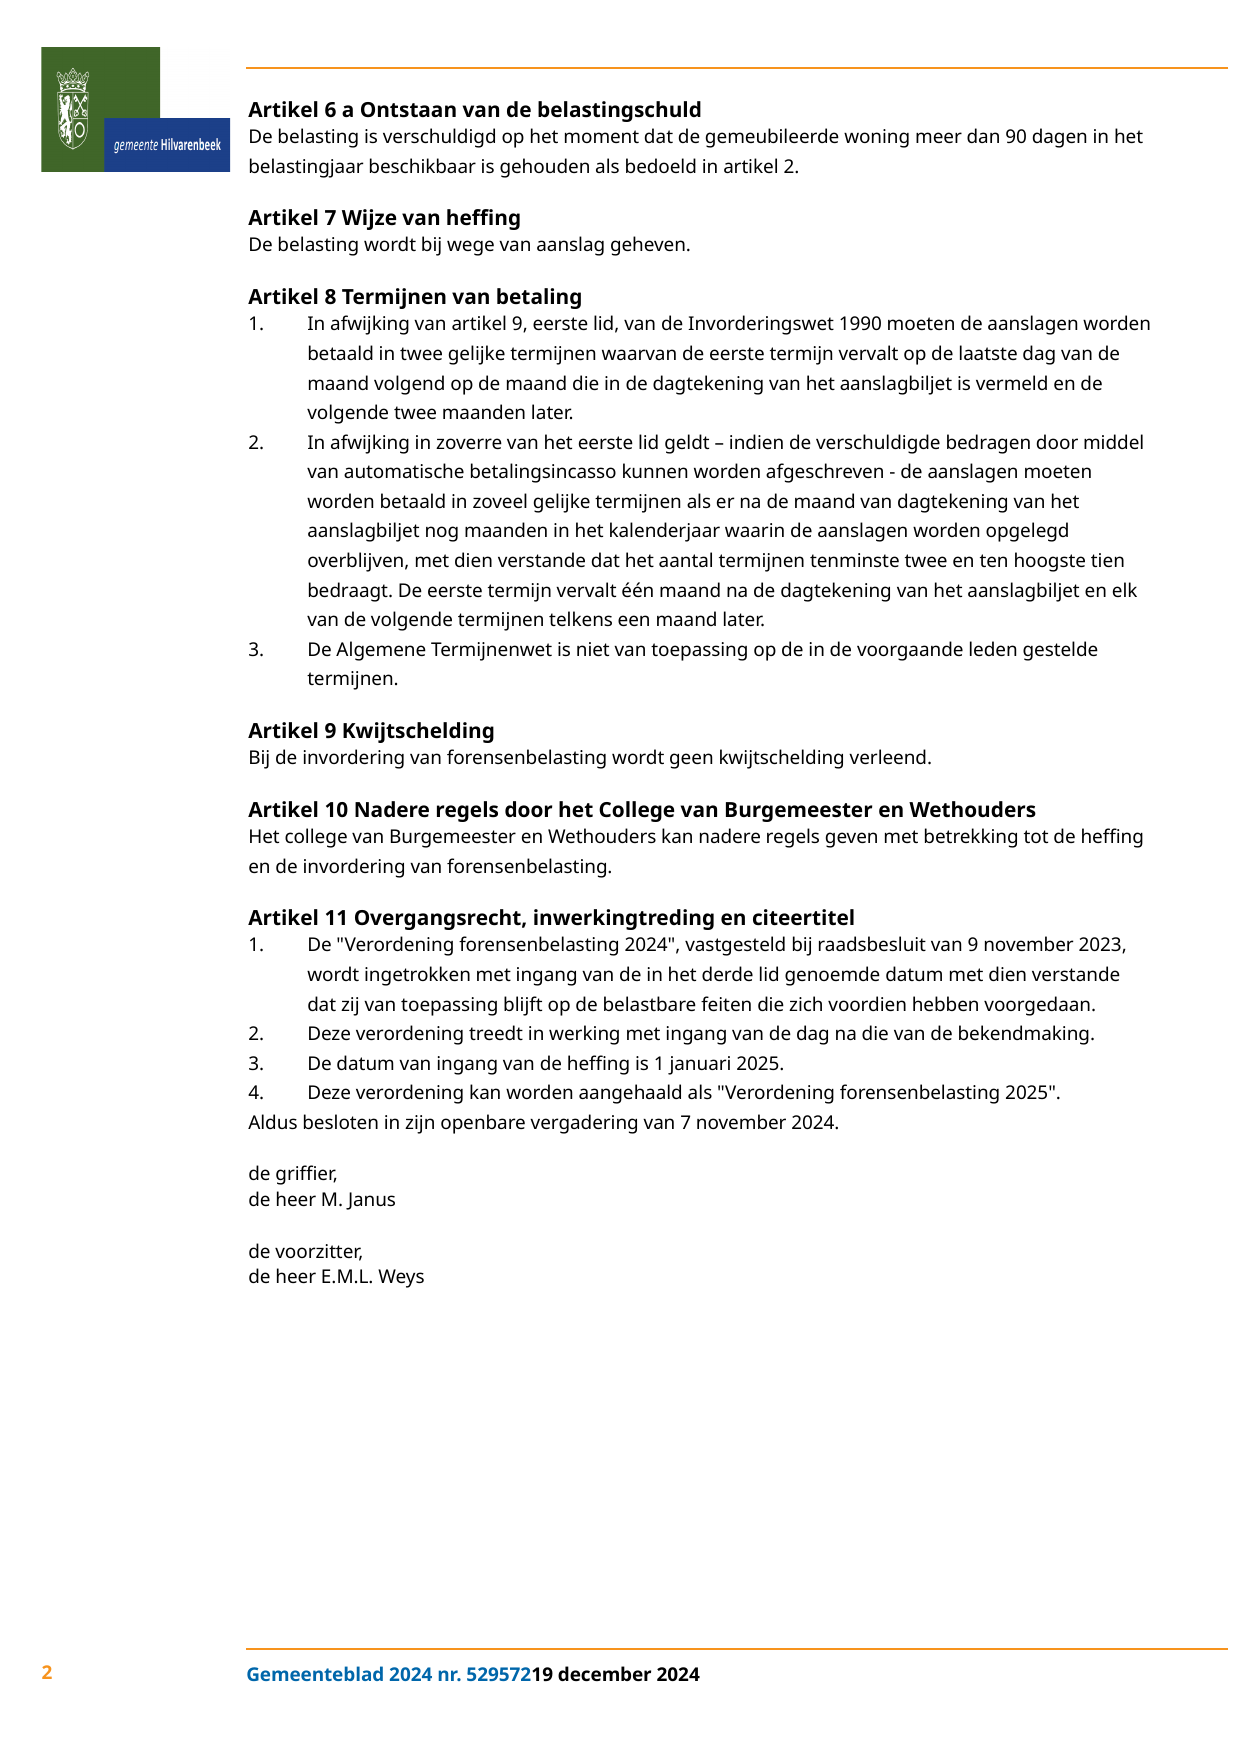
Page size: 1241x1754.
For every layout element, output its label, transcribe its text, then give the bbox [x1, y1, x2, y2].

list Deze verordening kan worden aangehaald als "Verordening forensenbelasting 2025". [248, 1079, 1152, 1105]
list In afwijking in zoverre van het eerste lid geldt – indien de verschuldigde bedragen door middel van automatische betalingsincasso kunnen worden afgeschreven - de aanslagen moeten worden betaald in zoveel gelijke termijnen als er na de maand van dagtekening van het aanslagbiljet nog maanden in het kalenderjaar waarin de aanslagen worden opgelegd overblijven, met dien verstande dat het aantal termijnen tenminste twee en ten hoogste tien bedraagt. De eerste termijn vervalt één maand na de dagtekening van het aanslagbiljet en elk van de volgende termijnen telkens een maand later. [248, 429, 1152, 632]
text De belasting wordt bij wege van aanslag geheven. [248, 232, 1152, 257]
text Het college van Burgemeester en Wethouders kan nadere regels geven met betrekking tot de heffing en de invordering van forensenbelasting. [248, 823, 1152, 878]
text Artikel 8 Termijnen van betaling [248, 282, 1152, 311]
text Aldus besloten in zijn openbare vergadering van 7 november 2024. [248, 1109, 1152, 1135]
list De Algemene Termijnenwet is niet van toepassing op de in de voorgaande leden gestelde termijnen. [248, 636, 1152, 691]
list De datum van ingang van de heffing is 1 januari 2025. [248, 1050, 1152, 1076]
list Deze verordening treedt in werking met ingang van de dag na die van de bekendmaking. [248, 1020, 1152, 1046]
list De "Verordening forensenbelasting 2024", vastgesteld bij raadsbesluit van 9 november 2023, wordt ingetrokken met ingang van de in het derde lid genoemde datum met dien verstande dat zij van toepassing blijft op de belastbare feiten die zich voordien hebben voorgedaan. [248, 932, 1152, 1017]
text Artikel 7 Wijze van heffing [248, 203, 1152, 232]
text de heer M. Janus [248, 1186, 1152, 1212]
picture [41, 47, 231, 172]
text Artikel 9 Kwijtschelding [248, 716, 1152, 744]
text De belasting is verschuldigd op het moment dat de gemeubileerde woning meer dan 90 dagen in het belastingjaar beschikbaar is gehouden als bedoeld in artikel 2. [248, 123, 1152, 178]
text Artikel 10 Nadere regels door het College van Burgemeester en Wethouders [248, 795, 1152, 823]
text de voorzitter, [248, 1238, 1152, 1263]
text de griffier, [248, 1161, 1152, 1186]
list In afwijking van artikel 9, eerste lid, van de Invorderingswet 1990 moeten de aanslagen worden betaald in twee gelijke termijnen waarvan de eerste termijn vervalt op de laatste dag van de maand volgend op de maand die in de dagtekening van het aanslagbiljet is vermeld en de volgende twee maanden later. [248, 311, 1152, 425]
text de heer E.M.L. Weys [248, 1263, 1152, 1289]
text Artikel 6 a Ontstaan van de belastingschuld [248, 95, 1152, 123]
text Artikel 11 Overgangsrecht, inwerkingtreding en citeertitel [248, 903, 1152, 932]
text Bij de invordering van forensenbelasting wordt geen kwijtschelding verleend. [248, 744, 1152, 770]
